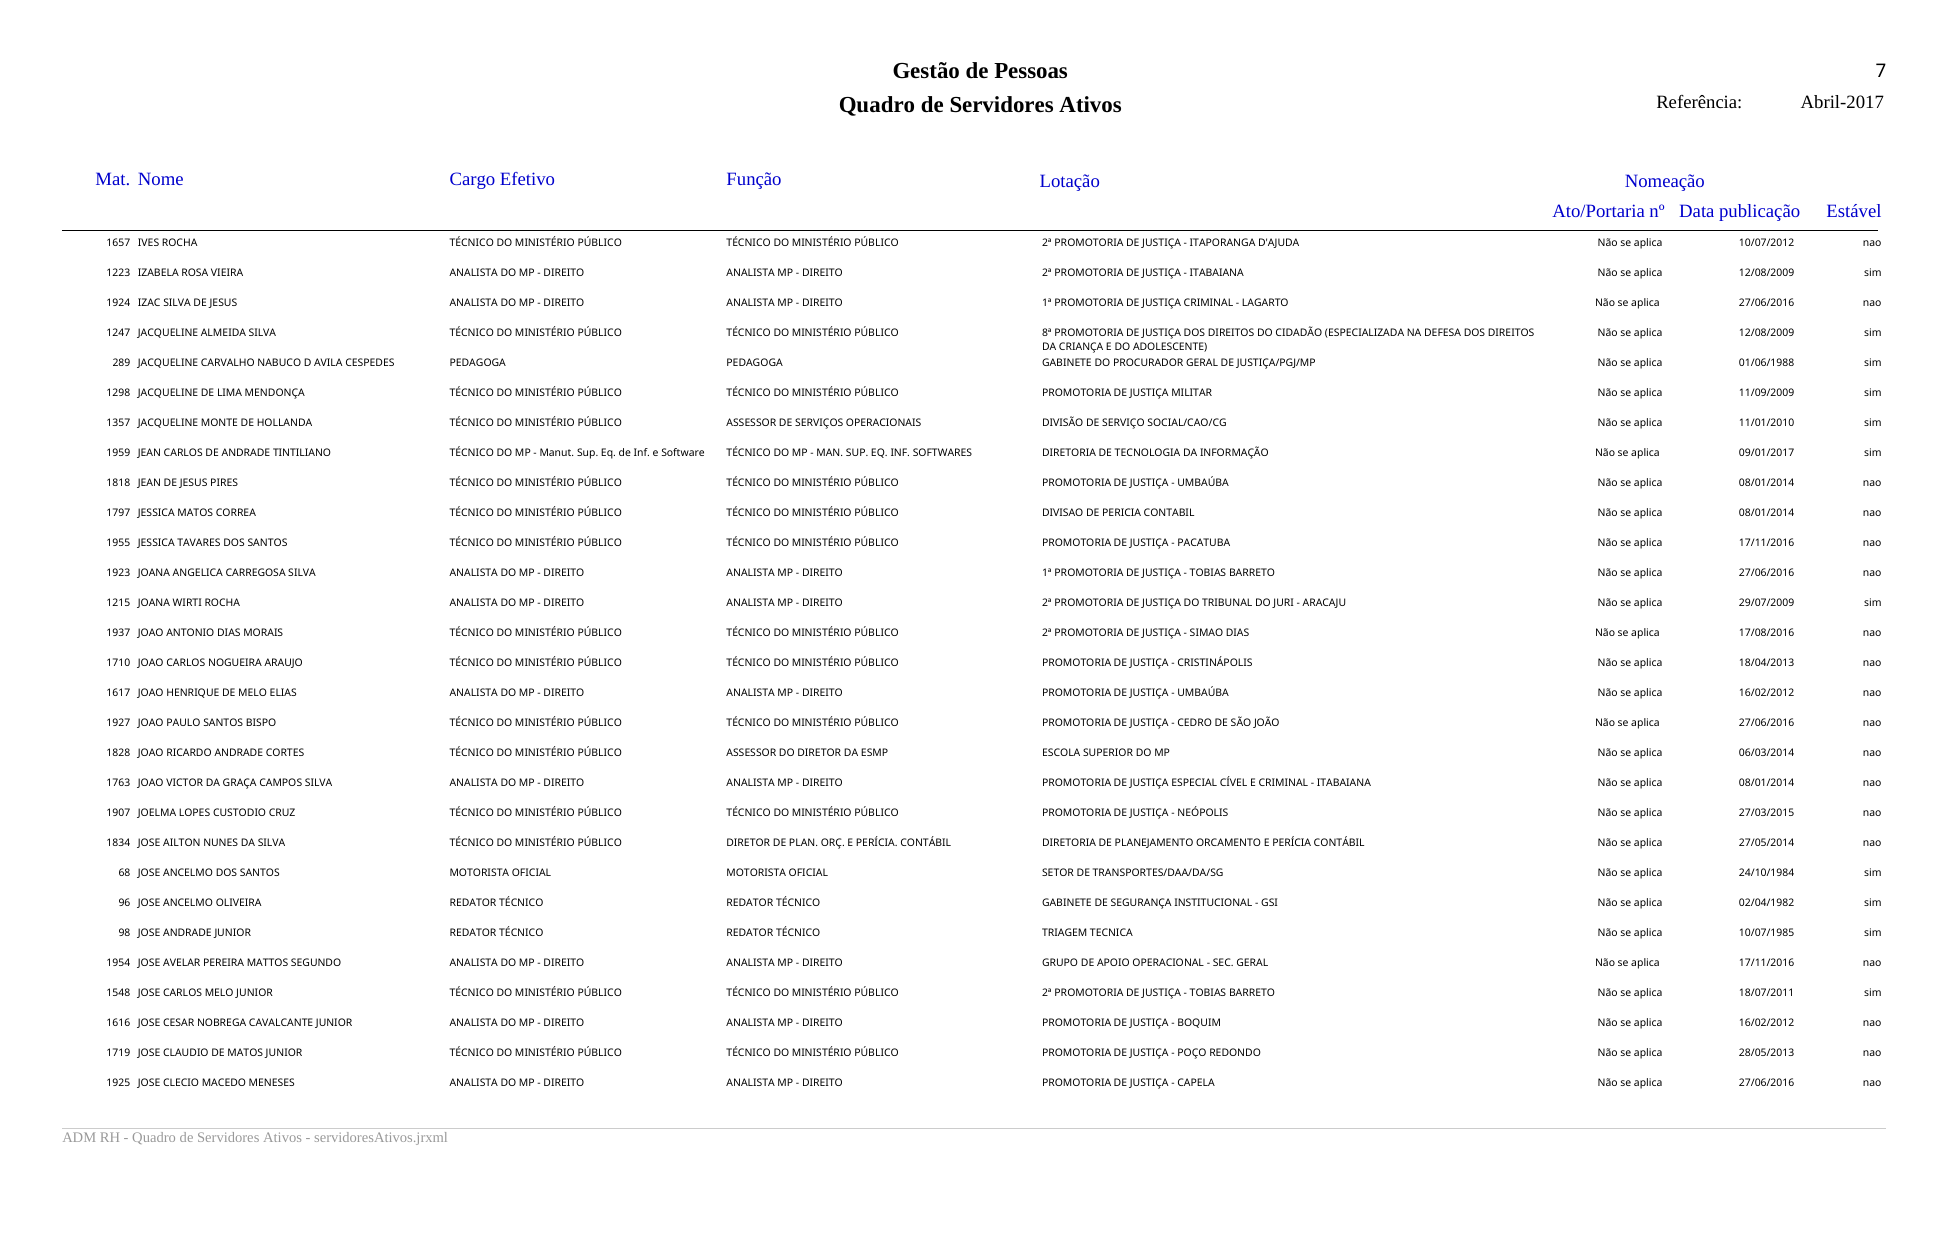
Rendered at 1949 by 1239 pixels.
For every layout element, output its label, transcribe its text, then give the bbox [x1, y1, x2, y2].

table_cell [1538, 1075, 1547, 1105]
table_cell [443, 295, 449, 325]
table_cell 1834 [68, 835, 130, 865]
table_cell [443, 475, 449, 505]
table_cell nao [1803, 625, 1881, 655]
table_cell 17/11/2016 [1662, 955, 1794, 985]
table_cell [1538, 985, 1547, 1015]
table_cell JACQUELINE CARVALHO NABUCO D AVILA CESPEDES [138, 355, 443, 385]
table_cell [1030, 295, 1042, 325]
table_cell [1538, 685, 1547, 715]
table_cell Não se aplica [1547, 265, 1662, 295]
table_cell [0, 235, 68, 265]
table_cell [443, 955, 449, 985]
table_cell [1881, 295, 1948, 325]
table_cell 2ª PROMOTORIA DE JUSTIÇA - ITABAIANA [1042, 265, 1538, 295]
table_cell JOSE CARLOS MELO JUNIOR [138, 985, 443, 1015]
table_cell [0, 265, 68, 295]
table_cell [443, 925, 449, 955]
table_cell Gestão de Pessoas [437, 57, 1523, 85]
table_cell JOSE AVELAR PEREIRA MATTOS SEGUNDO [138, 955, 443, 985]
table_cell [1881, 535, 1948, 565]
table_cell [443, 445, 449, 475]
table_cell 29/07/2009 [1662, 595, 1794, 625]
table_cell 1923 [68, 565, 130, 595]
table_cell [1881, 355, 1948, 385]
table_cell nao [1803, 295, 1881, 325]
table_cell [130, 1015, 138, 1045]
table_cell [0, 955, 68, 985]
table_cell [130, 685, 138, 715]
table_cell TÉCNICO DO MINISTÉRIO PÚBLICO [726, 985, 1030, 1015]
table_cell [443, 745, 449, 775]
table_cell 2ª PROMOTORIA DE JUSTIÇA DO TRIBUNAL DO JURI - ARACAJU [1042, 595, 1538, 625]
table_cell TÉCNICO DO MP - Manut. Sup. Eq. de Inf. e Software [449, 445, 723, 475]
table_cell [0, 535, 68, 565]
table_cell Não se aplica [1547, 565, 1662, 595]
table_cell [1030, 1045, 1042, 1075]
table_cell [1794, 685, 1803, 715]
table_cell [1030, 265, 1042, 295]
table_header Nome [138, 168, 203, 198]
table_cell TÉCNICO DO MINISTÉRIO PÚBLICO [726, 625, 1030, 655]
table_cell ANALISTA MP - DIREITO [726, 775, 1030, 805]
table_cell [1538, 625, 1547, 655]
table_cell [1794, 1045, 1803, 1075]
table_cell nao [1803, 955, 1881, 985]
table_cell [1538, 775, 1547, 805]
table_cell [1030, 715, 1042, 745]
table_cell [1538, 745, 1547, 775]
table_cell nao [1803, 565, 1881, 595]
table_cell sim [1803, 895, 1881, 925]
table_cell TÉCNICO DO MINISTÉRIO PÚBLICO [726, 1045, 1030, 1075]
table_cell 1907 [68, 805, 130, 835]
table_cell [1881, 1015, 1948, 1045]
table_cell [1886, 1128, 1948, 1152]
table_cell [1881, 445, 1948, 475]
table_cell Estável [1803, 200, 1881, 229]
table_cell [1794, 475, 1803, 505]
table_cell 08/01/2014 [1662, 775, 1794, 805]
table_cell [443, 535, 449, 565]
table_cell [1794, 865, 1803, 895]
table_cell ANALISTA MP - DIREITO [726, 685, 1030, 715]
table_cell [1030, 955, 1042, 985]
table_cell [1881, 325, 1948, 355]
table_cell [130, 955, 138, 985]
table_cell 01/06/1988 [1662, 355, 1794, 385]
table_cell TÉCNICO DO MINISTÉRIO PÚBLICO [449, 835, 723, 865]
table_cell [1881, 775, 1948, 805]
table_cell [130, 235, 138, 265]
table_cell Não se aplica [1547, 505, 1662, 535]
table_cell PEDAGOGA [726, 355, 1030, 385]
table_cell sim [1803, 865, 1881, 895]
table_cell [0, 1105, 1948, 1128]
table_cell 1924 [68, 295, 130, 325]
table_cell [130, 745, 138, 775]
table_cell DIRETOR DE PLAN. ORÇ. E PERÍCIA. CONTÁBIL [726, 835, 1030, 865]
table_cell [1030, 565, 1042, 595]
table_cell Não se aplica [1547, 955, 1662, 985]
table_cell [1538, 715, 1547, 745]
table_cell [0, 715, 68, 745]
table_cell Não se aplica [1547, 985, 1662, 1015]
table_cell Não se aplica [1547, 595, 1662, 625]
table_cell [443, 715, 449, 745]
table_cell 1223 [68, 265, 130, 295]
table_cell nao [1803, 1075, 1881, 1105]
table_cell Não se aplica [1547, 775, 1662, 805]
table_cell nao [1803, 745, 1881, 775]
table_cell 27/05/2014 [1662, 835, 1794, 865]
table_cell Não se aplica [1547, 925, 1662, 955]
table_cell [1881, 835, 1948, 865]
table_cell 27/06/2016 [1662, 295, 1794, 325]
table_cell [1030, 385, 1042, 415]
table_cell [0, 865, 68, 895]
table_cell PROMOTORIA DE JUSTIÇA - UMBAÚBA [1042, 685, 1538, 715]
table_cell TÉCNICO DO MINISTÉRIO PÚBLICO [726, 805, 1030, 835]
table_cell [1030, 415, 1042, 445]
table_cell [1538, 925, 1547, 955]
table_cell [1794, 565, 1803, 595]
table_cell 1ª PROMOTORIA DE JUSTIÇA - TOBIAS BARRETO [1042, 565, 1538, 595]
table_cell ANALISTA MP - DIREITO [726, 955, 1030, 985]
table_cell ANALISTA MP - DIREITO [726, 595, 1030, 625]
table_cell nao [1803, 655, 1881, 685]
table_cell [1030, 895, 1042, 925]
table_cell [203, 170, 449, 198]
table_cell [0, 85, 1948, 91]
table_cell 1357 [68, 415, 130, 445]
table_cell PROMOTORIA DE JUSTIÇA - UMBAÚBA [1042, 475, 1538, 505]
table_cell [130, 985, 138, 1015]
table_cell [1886, 57, 1948, 84]
table_cell [130, 565, 138, 595]
table_cell [0, 91, 437, 124]
table_cell [1538, 835, 1547, 865]
table_cell [443, 235, 449, 265]
table_cell 1719 [68, 1045, 130, 1075]
table_cell ANALISTA DO MP - DIREITO [449, 565, 723, 595]
table_cell [1030, 655, 1042, 685]
table_cell ANALISTA MP - DIREITO [726, 265, 1030, 295]
table_cell 7 [1731, 57, 1886, 84]
table_cell 1955 [68, 535, 130, 565]
table_cell TÉCNICO DO MINISTÉRIO PÚBLICO [449, 415, 723, 445]
table_cell PROMOTORIA DE JUSTIÇA - CAPELA [1042, 1075, 1538, 1105]
table_cell sim [1803, 385, 1881, 415]
table_cell [443, 835, 449, 865]
table_cell [443, 685, 449, 715]
table_cell Não se aplica [1547, 1015, 1662, 1045]
table_cell nao [1803, 475, 1881, 505]
table_cell [130, 445, 138, 475]
table_cell REDATOR TÉCNICO [726, 895, 1030, 925]
table_cell JOELMA LOPES CUSTODIO CRUZ [138, 805, 443, 835]
table_cell [1538, 535, 1547, 565]
table_cell 16/02/2012 [1662, 1015, 1794, 1045]
table_cell TÉCNICO DO MINISTÉRIO PÚBLICO [726, 235, 1030, 265]
table_cell IVES ROCHA [138, 235, 443, 265]
table_cell [130, 385, 138, 415]
table_cell 27/03/2015 [1662, 805, 1794, 835]
table_cell TÉCNICO DO MINISTÉRIO PÚBLICO [726, 325, 1030, 355]
table_cell JOSE ANCELMO OLIVEIRA [138, 895, 443, 925]
table_cell [1881, 1075, 1948, 1105]
table_cell [1794, 835, 1803, 865]
table_cell Não se aplica [1547, 235, 1662, 265]
table_cell [0, 655, 68, 685]
table_cell TÉCNICO DO MINISTÉRIO PÚBLICO [726, 535, 1030, 565]
table_cell [130, 655, 138, 685]
table_cell Não se aplica [1547, 685, 1662, 715]
table_cell [0, 1075, 68, 1105]
table_cell [1794, 655, 1803, 685]
table_cell [1538, 505, 1547, 535]
table_cell [0, 595, 68, 625]
table_cell 2ª PROMOTORIA DE JUSTIÇA - SIMAO DIAS [1042, 625, 1538, 655]
table_cell JOSE CLECIO MACEDO MENESES [138, 1075, 443, 1105]
table_cell 09/01/2017 [1662, 445, 1794, 475]
table_cell [443, 985, 449, 1015]
table_cell [0, 325, 68, 355]
table_cell [1794, 265, 1803, 295]
table_cell Data publicação [1665, 200, 1800, 229]
table_cell [684, 170, 726, 198]
table_cell ANALISTA DO MP - DIREITO [449, 595, 723, 625]
table_cell [130, 415, 138, 445]
table_cell 28/05/2013 [1662, 1045, 1794, 1075]
table_cell [1794, 745, 1803, 775]
table_cell ANALISTA DO MP - DIREITO [449, 265, 723, 295]
table_cell [1794, 505, 1803, 535]
table_cell 08/01/2014 [1662, 475, 1794, 505]
table_cell [130, 535, 138, 565]
table_cell [1030, 505, 1042, 535]
table_cell [443, 265, 449, 295]
table_cell [130, 805, 138, 835]
table_cell [130, 475, 138, 505]
table_cell 1959 [68, 445, 130, 475]
table_cell [130, 895, 138, 925]
table_cell [1030, 535, 1042, 565]
table_cell TÉCNICO DO MINISTÉRIO PÚBLICO [449, 475, 723, 505]
table_cell 1954 [68, 955, 130, 985]
table_cell JOAO RICARDO ANDRADE CORTES [138, 745, 443, 775]
table_cell 11/09/2009 [1662, 385, 1794, 415]
table_cell nao [1803, 835, 1881, 865]
table_cell Não se aplica [1547, 355, 1662, 385]
table_cell Lotação [1039, 170, 1196, 199]
table_cell [1794, 445, 1803, 475]
table_cell [1794, 625, 1803, 655]
table_cell GABINETE DE SEGURANÇA INSTITUCIONAL - GSI [1042, 895, 1538, 925]
table_cell MOTORISTA OFICIAL [726, 865, 1030, 895]
table_cell 1828 [68, 745, 130, 775]
table_cell [1030, 325, 1042, 355]
table_cell [1538, 895, 1547, 925]
table_cell PROMOTORIA DE JUSTIÇA MILITAR [1042, 385, 1538, 415]
table_cell [1881, 985, 1948, 1015]
table_cell TÉCNICO DO MINISTÉRIO PÚBLICO [449, 655, 723, 685]
table_cell PEDAGOGA [449, 355, 723, 385]
table_cell JOSE CLAUDIO DE MATOS JUNIOR [138, 1045, 443, 1075]
table_cell [1881, 565, 1948, 595]
table_cell [130, 835, 138, 865]
table_cell Não se aplica [1547, 655, 1662, 685]
table_cell [443, 1075, 449, 1105]
table_cell [1794, 595, 1803, 625]
table_cell [0, 57, 437, 84]
table_cell [1538, 385, 1547, 415]
table_cell JACQUELINE ALMEIDA SILVA [138, 325, 443, 355]
table_cell ANALISTA DO MP - DIREITO [449, 295, 723, 325]
table_cell 1298 [68, 385, 130, 415]
table_cell [1030, 1015, 1042, 1045]
table_cell [0, 625, 68, 655]
table_cell [1881, 505, 1948, 535]
table_cell 98 [68, 925, 130, 955]
table_cell DIVISÃO DE SERVIÇO SOCIAL/CAO/CG [1042, 415, 1538, 445]
table_cell [0, 505, 68, 535]
table_cell [1794, 925, 1803, 955]
table_cell 08/01/2014 [1662, 505, 1794, 535]
table_cell [130, 265, 138, 295]
table_cell [0, 805, 68, 835]
table_cell [1881, 235, 1948, 265]
table_cell [1030, 235, 1042, 265]
table_cell sim [1803, 985, 1881, 1015]
table_cell [443, 355, 449, 385]
table_cell DIRETORIA DE TECNOLOGIA DA INFORMAÇÃO [1042, 445, 1538, 475]
table_cell DIVISAO DE PERICIA CONTABIL [1042, 505, 1538, 535]
table_cell [1881, 715, 1948, 745]
table_cell Não se aplica [1547, 385, 1662, 415]
table_cell [1800, 170, 1948, 198]
table_cell [1881, 625, 1948, 655]
table_cell [1794, 715, 1803, 745]
table_cell TÉCNICO DO MP - MAN. SUP. EQ. INF. SOFTWARES [726, 445, 1030, 475]
table_cell PROMOTORIA DE JUSTIÇA - NEÓPOLIS [1042, 805, 1538, 835]
table_cell [1538, 235, 1547, 265]
table_cell 17/08/2016 [1662, 625, 1794, 655]
table_cell [803, 170, 1039, 198]
table_cell [1523, 91, 1656, 124]
table_cell [443, 385, 449, 415]
table_cell [1030, 925, 1042, 955]
table_cell TÉCNICO DO MINISTÉRIO PÚBLICO [449, 535, 723, 565]
table_cell [443, 1045, 449, 1075]
table_cell ANALISTA DO MP - DIREITO [449, 955, 723, 985]
table_cell TÉCNICO DO MINISTÉRIO PÚBLICO [726, 505, 1030, 535]
table_cell [443, 655, 449, 685]
table_cell [1030, 985, 1042, 1015]
table_cell [1794, 775, 1803, 805]
table_header Função [726, 168, 803, 198]
table_cell Não se aplica [1547, 325, 1662, 355]
table_cell Não se aplica [1547, 1045, 1662, 1075]
table_cell PROMOTORIA DE JUSTIÇA - PACATUBA [1042, 535, 1538, 565]
table_cell [1538, 1045, 1547, 1075]
table_cell 1657 [68, 235, 130, 265]
table_cell [1881, 745, 1948, 775]
table_cell Quadro de Servidores Ativos [437, 91, 1523, 124]
table_cell [443, 1015, 449, 1045]
table_header Cargo Efetivo [449, 168, 684, 198]
table_cell nao [1803, 1045, 1881, 1075]
table_cell TÉCNICO DO MINISTÉRIO PÚBLICO [726, 655, 1030, 685]
table_cell TÉCNICO DO MINISTÉRIO PÚBLICO [726, 715, 1030, 745]
table_cell [1881, 685, 1948, 715]
table_cell ASSESSOR DE SERVIÇOS OPERACIONAIS [726, 415, 1030, 445]
table_cell 16/02/2012 [1662, 685, 1794, 715]
table_cell [1538, 565, 1547, 595]
table_cell 1247 [68, 325, 130, 355]
table_cell [1538, 475, 1547, 505]
table_cell PROMOTORIA DE JUSTIÇA - BOQUIM [1042, 1015, 1538, 1045]
table_cell JOAO PAULO SANTOS BISPO [138, 715, 443, 745]
table_cell [1881, 655, 1948, 685]
table_cell [0, 125, 1948, 168]
table_cell ESCOLA SUPERIOR DO MP [1042, 745, 1538, 775]
table_header [0, 0, 1948, 57]
table_cell 1548 [68, 985, 130, 1015]
table_cell TÉCNICO DO MINISTÉRIO PÚBLICO [449, 235, 723, 265]
table_cell [1030, 355, 1042, 385]
table_cell sim [1803, 325, 1881, 355]
table_cell 1710 [68, 655, 130, 685]
table_cell [1881, 200, 1948, 229]
table_cell [1030, 865, 1042, 895]
table_cell JOAO HENRIQUE DE MELO ELIAS [138, 685, 443, 715]
table_cell [1030, 745, 1042, 775]
table_cell Abril-2017 [1756, 91, 1884, 124]
table_cell Não se aplica [1547, 625, 1662, 655]
table_cell 06/03/2014 [1662, 745, 1794, 775]
table_cell Não se aplica [1547, 445, 1662, 475]
table_cell [443, 775, 449, 805]
table_cell sim [1803, 265, 1881, 295]
table_cell Não se aplica [1547, 415, 1662, 445]
table_cell [0, 200, 1529, 229]
table_cell [1538, 805, 1547, 835]
table_cell [1538, 295, 1547, 325]
table_cell JOAO CARLOS NOGUEIRA ARAUJO [138, 655, 443, 685]
table_cell [0, 745, 68, 775]
table_cell 289 [68, 355, 130, 385]
table_cell TÉCNICO DO MINISTÉRIO PÚBLICO [449, 745, 723, 775]
table_cell sim [1803, 415, 1881, 445]
table_cell 17/11/2016 [1662, 535, 1794, 565]
table_cell [1881, 415, 1948, 445]
table_cell ANALISTA MP - DIREITO [726, 295, 1030, 325]
table_cell 1763 [68, 775, 130, 805]
table_cell 68 [68, 865, 130, 895]
table_cell 12/08/2009 [1662, 265, 1794, 295]
table_cell [1030, 805, 1042, 835]
table_cell [1538, 1015, 1547, 1045]
table_cell [0, 1045, 68, 1075]
table_cell PROMOTORIA DE JUSTIÇA - CEDRO DE SÃO JOÃO [1042, 715, 1538, 745]
table_cell [1794, 355, 1803, 385]
table_cell [1538, 265, 1547, 295]
table_cell [443, 565, 449, 595]
table_cell [1794, 235, 1803, 265]
table_cell nao [1803, 715, 1881, 745]
table_cell sim [1803, 445, 1881, 475]
table_cell Não se aplica [1547, 475, 1662, 505]
table_cell IZABELA ROSA VIEIRA [138, 265, 443, 295]
table_cell REDATOR TÉCNICO [449, 895, 723, 925]
table_cell [1030, 685, 1042, 715]
table_cell TÉCNICO DO MINISTÉRIO PÚBLICO [449, 385, 723, 415]
table_cell [1794, 295, 1803, 325]
table_header Mat. [68, 168, 130, 198]
table_cell ADM RH - Quadro de Servidores Ativos - servidoresAtivos.jrxml [62, 1129, 1886, 1152]
table_cell nao [1803, 775, 1881, 805]
table_cell [1884, 91, 1948, 124]
table_cell 18/07/2011 [1662, 985, 1794, 1015]
table_cell [1794, 955, 1803, 985]
table_cell [130, 505, 138, 535]
table_cell [130, 715, 138, 745]
table_cell [1794, 385, 1803, 415]
table_cell TÉCNICO DO MINISTÉRIO PÚBLICO [449, 985, 723, 1015]
table_cell Não se aplica [1547, 295, 1662, 325]
table_cell [130, 925, 138, 955]
table_cell [1030, 625, 1042, 655]
table_cell 27/06/2016 [1662, 1075, 1794, 1105]
table_cell [1794, 325, 1803, 355]
table_cell [0, 895, 68, 925]
table_cell ANALISTA DO MP - DIREITO [449, 685, 723, 715]
table_cell JOANA WIRTI ROCHA [138, 595, 443, 625]
table_cell Ato/Portaria nº [1529, 200, 1664, 229]
table_cell GABINETE DO PROCURADOR GERAL DE JUSTIÇA/PGJ/MP [1042, 355, 1538, 385]
table_cell [443, 505, 449, 535]
table_cell ANALISTA MP - DIREITO [726, 1015, 1030, 1045]
table_cell sim [1803, 925, 1881, 955]
table_cell [443, 805, 449, 835]
table_cell 1617 [68, 685, 130, 715]
table_cell ANALISTA DO MP - DIREITO [449, 1075, 723, 1105]
table_cell 1927 [68, 715, 130, 745]
table_cell [130, 625, 138, 655]
table_cell [1794, 985, 1803, 1015]
table_cell 12/08/2009 [1662, 325, 1794, 355]
table_cell [1538, 955, 1547, 985]
table_cell [1794, 1015, 1803, 1045]
table_cell [0, 925, 68, 955]
table_cell TÉCNICO DO MINISTÉRIO PÚBLICO [449, 715, 723, 745]
table_cell 2ª PROMOTORIA DE JUSTIÇA - TOBIAS BARRETO [1042, 985, 1538, 1015]
table_cell [1794, 1075, 1803, 1105]
table_cell Não se aplica [1547, 805, 1662, 835]
table_cell [0, 985, 68, 1015]
table_cell JACQUELINE DE LIMA MENDONÇA [138, 385, 443, 415]
table_cell [0, 415, 68, 445]
table_cell [1881, 595, 1948, 625]
table_cell Nomeação [1529, 170, 1800, 199]
table_cell PROMOTORIA DE JUSTIÇA - CRISTINÁPOLIS [1042, 655, 1538, 685]
table_cell [1881, 1045, 1948, 1075]
table_cell sim [1803, 355, 1881, 385]
table_cell PROMOTORIA DE JUSTIÇA - POÇO REDONDO [1042, 1045, 1538, 1075]
table_cell 24/10/1984 [1662, 865, 1794, 895]
table_cell 8ª PROMOTORIA DE JUSTIÇA DOS DIREITOS DO CIDADÃO (ESPECIALIZADA NA DEFESA DOS DIREITOS DA CRIANÇA E DO ADOLESCENTE) [1042, 325, 1538, 355]
table_cell Não se aplica [1547, 745, 1662, 775]
table_cell JOSE AILTON NUNES DA SILVA [138, 835, 443, 865]
table_cell [443, 325, 449, 355]
table_cell PROMOTORIA DE JUSTIÇA ESPECIAL CÍVEL E CRIMINAL - ITABAIANA [1042, 775, 1538, 805]
table_cell [1881, 265, 1948, 295]
table_cell [1538, 355, 1547, 385]
table_cell Não se aplica [1547, 835, 1662, 865]
table_cell JEAN DE JESUS PIRES [138, 475, 443, 505]
table_cell [1030, 1075, 1042, 1105]
table_cell Não se aplica [1547, 715, 1662, 745]
table_cell [0, 835, 68, 865]
table_cell [0, 1128, 62, 1152]
table_cell IZAC SILVA DE JESUS [138, 295, 443, 325]
table_cell [1030, 475, 1042, 505]
table_cell [443, 625, 449, 655]
table_cell nao [1803, 535, 1881, 565]
table_cell 18/04/2013 [1662, 655, 1794, 685]
table_cell [130, 355, 138, 385]
table_cell nao [1803, 805, 1881, 835]
table_cell [0, 445, 68, 475]
table_cell nao [1803, 505, 1881, 535]
table_cell [130, 170, 138, 198]
table_cell 1ª PROMOTORIA DE JUSTIÇA CRIMINAL - LAGARTO [1042, 295, 1538, 325]
table_cell DIRETORIA DE PLANEJAMENTO ORCAMENTO E PERÍCIA CONTÁBIL [1042, 835, 1538, 865]
table_cell 1818 [68, 475, 130, 505]
table_cell 1616 [68, 1015, 130, 1045]
table_cell [0, 1015, 68, 1045]
table_cell REDATOR TÉCNICO [449, 925, 723, 955]
table_cell [1794, 535, 1803, 565]
table_cell nao [1803, 685, 1881, 715]
table_cell [1538, 595, 1547, 625]
table_cell JESSICA TAVARES DOS SANTOS [138, 535, 443, 565]
table_cell Não se aplica [1547, 535, 1662, 565]
table_cell [0, 565, 68, 595]
table_cell 10/07/2012 [1662, 235, 1794, 265]
table_cell 1925 [68, 1075, 130, 1105]
table_cell [1881, 925, 1948, 955]
table_cell [1794, 415, 1803, 445]
table_cell 02/04/1982 [1662, 895, 1794, 925]
table_cell nao [1803, 1015, 1881, 1045]
table_cell [443, 865, 449, 895]
table_cell TÉCNICO DO MINISTÉRIO PÚBLICO [449, 325, 723, 355]
table_cell [130, 295, 138, 325]
table_cell [130, 1045, 138, 1075]
table_cell MOTORISTA OFICIAL [449, 865, 723, 895]
table_cell JOANA ANGELICA CARREGOSA SILVA [138, 565, 443, 595]
table_cell [1538, 415, 1547, 445]
table_cell JESSICA MATOS CORREA [138, 505, 443, 535]
table_cell [1030, 445, 1042, 475]
table_cell ANALISTA MP - DIREITO [726, 565, 1030, 595]
table_cell 96 [68, 895, 130, 925]
table_cell 1215 [68, 595, 130, 625]
table_cell Não se aplica [1547, 865, 1662, 895]
table_cell [1523, 57, 1731, 84]
table_cell sim [1803, 595, 1881, 625]
table_cell [1881, 895, 1948, 925]
table_cell [1538, 865, 1547, 895]
table_cell [1538, 445, 1547, 475]
table_cell [443, 595, 449, 625]
table_cell ANALISTA MP - DIREITO [726, 1075, 1030, 1105]
table_cell TÉCNICO DO MINISTÉRIO PÚBLICO [449, 625, 723, 655]
table_cell [0, 385, 68, 415]
table_cell nao [1803, 235, 1881, 265]
table_cell [1196, 170, 1529, 198]
table_cell [1794, 895, 1803, 925]
table_cell ASSESSOR DO DIRETOR DA ESMP [726, 745, 1030, 775]
table_cell [130, 595, 138, 625]
table_cell SETOR DE TRANSPORTES/DAA/DA/SG [1042, 865, 1538, 895]
table_cell 27/06/2016 [1662, 715, 1794, 745]
table_cell TÉCNICO DO MINISTÉRIO PÚBLICO [449, 505, 723, 535]
table_cell [1030, 835, 1042, 865]
table_cell [1794, 805, 1803, 835]
table_cell TÉCNICO DO MINISTÉRIO PÚBLICO [726, 475, 1030, 505]
table_cell TÉCNICO DO MINISTÉRIO PÚBLICO [726, 385, 1030, 415]
table_cell TÉCNICO DO MINISTÉRIO PÚBLICO [449, 1045, 723, 1075]
table_cell Referência: [1656, 91, 1754, 124]
table_cell GRUPO DE APOIO OPERACIONAL - SEC. GERAL [1042, 955, 1538, 985]
table_cell 2ª PROMOTORIA DE JUSTIÇA - ITAPORANGA D'AJUDA [1042, 235, 1538, 265]
table_cell JEAN CARLOS DE ANDRADE TINTILIANO [138, 445, 443, 475]
table_cell [443, 415, 449, 445]
table_cell [1881, 475, 1948, 505]
table_cell 1797 [68, 505, 130, 535]
table_cell [1881, 955, 1948, 985]
table_cell [1881, 805, 1948, 835]
table_cell [1538, 325, 1547, 355]
table_cell 1937 [68, 625, 130, 655]
table_cell JOAO ANTONIO DIAS MORAIS [138, 625, 443, 655]
table_cell 11/01/2010 [1662, 415, 1794, 445]
table_cell [1030, 595, 1042, 625]
table_cell ANALISTA DO MP - DIREITO [449, 1015, 723, 1045]
table_cell [0, 475, 68, 505]
table_cell [130, 775, 138, 805]
table_cell [1538, 655, 1547, 685]
table_cell JACQUELINE MONTE DE HOLLANDA [138, 415, 443, 445]
table_cell ANALISTA DO MP - DIREITO [449, 775, 723, 805]
table_cell [443, 895, 449, 925]
table_cell [1881, 385, 1948, 415]
table_cell [0, 775, 68, 805]
table_cell [130, 325, 138, 355]
table_cell [0, 295, 68, 325]
table_cell 10/07/1985 [1662, 925, 1794, 955]
table_cell REDATOR TÉCNICO [726, 925, 1030, 955]
table_cell Não se aplica [1547, 895, 1662, 925]
table_cell [1030, 775, 1042, 805]
table_cell 27/06/2016 [1662, 565, 1794, 595]
table_cell JOSE ANDRADE JUNIOR [138, 925, 443, 955]
table_cell JOSE ANCELMO DOS SANTOS [138, 865, 443, 895]
table_cell TRIAGEM TECNICA [1042, 925, 1538, 955]
table_cell [0, 685, 68, 715]
table_cell [130, 1075, 138, 1105]
table_cell JOSE CESAR NOBREGA CAVALCANTE JUNIOR [138, 1015, 443, 1045]
table_cell [0, 355, 68, 385]
table_cell [1881, 865, 1948, 895]
table_cell Não se aplica [1547, 1075, 1662, 1105]
table_cell JOAO VICTOR DA GRAÇA CAMPOS SILVA [138, 775, 443, 805]
table_cell [130, 865, 138, 895]
table_cell TÉCNICO DO MINISTÉRIO PÚBLICO [449, 805, 723, 835]
table_cell [0, 170, 68, 198]
